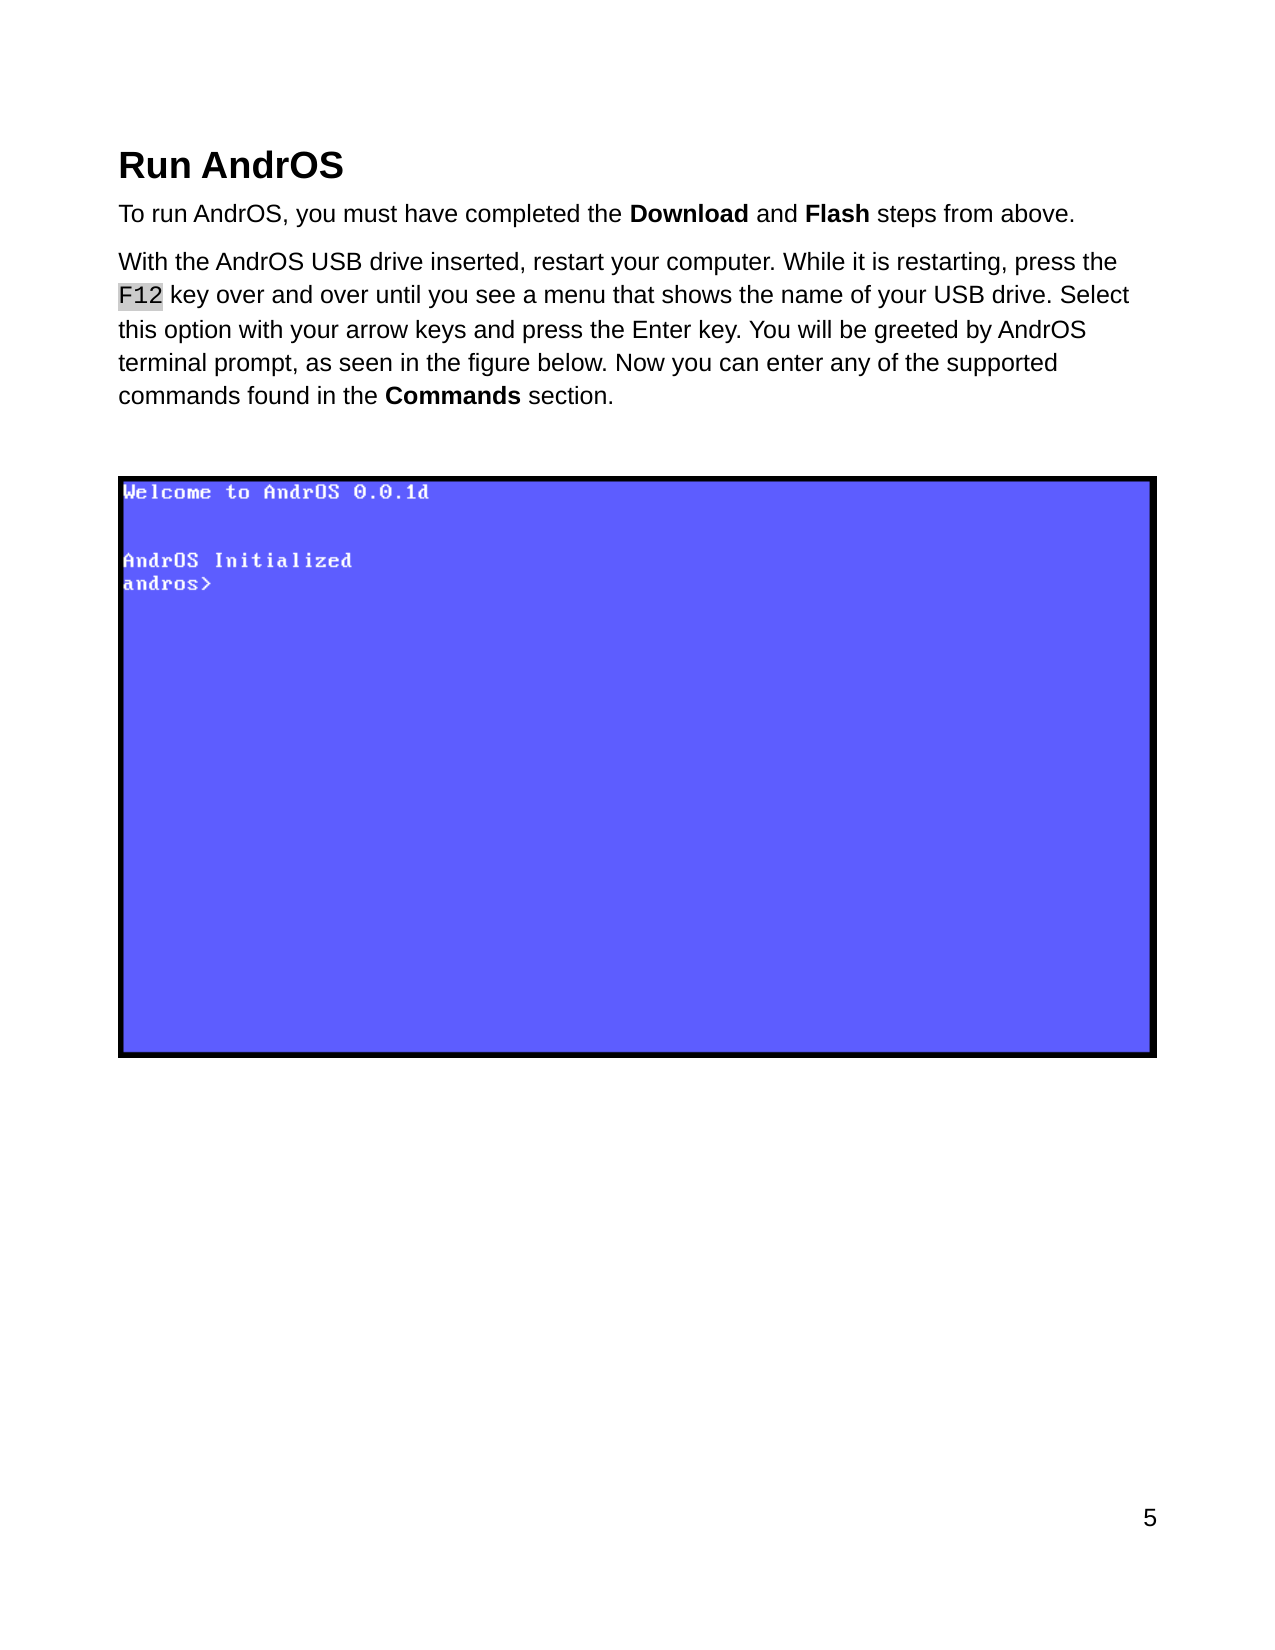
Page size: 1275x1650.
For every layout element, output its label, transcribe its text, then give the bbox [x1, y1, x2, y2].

text With the AndrOS USB drive inserted, restart your computer. While it is restarting, press the F12 key over and over until you see a menu that shows the name of your USB drive. Select this option with your arrow keys and press the Enter key. You will be greeted by AndrOS terminal prompt, as seen in the figure below. Now you can enter any of the supported commands found in the Commands section. [118, 247, 1157, 410]
subtitle Run AndrOS [118, 143, 1157, 187]
picture [118, 476, 1157, 1058]
text To run AndrOS, you must have completed the Download and Flash steps from above. [118, 199, 1157, 228]
